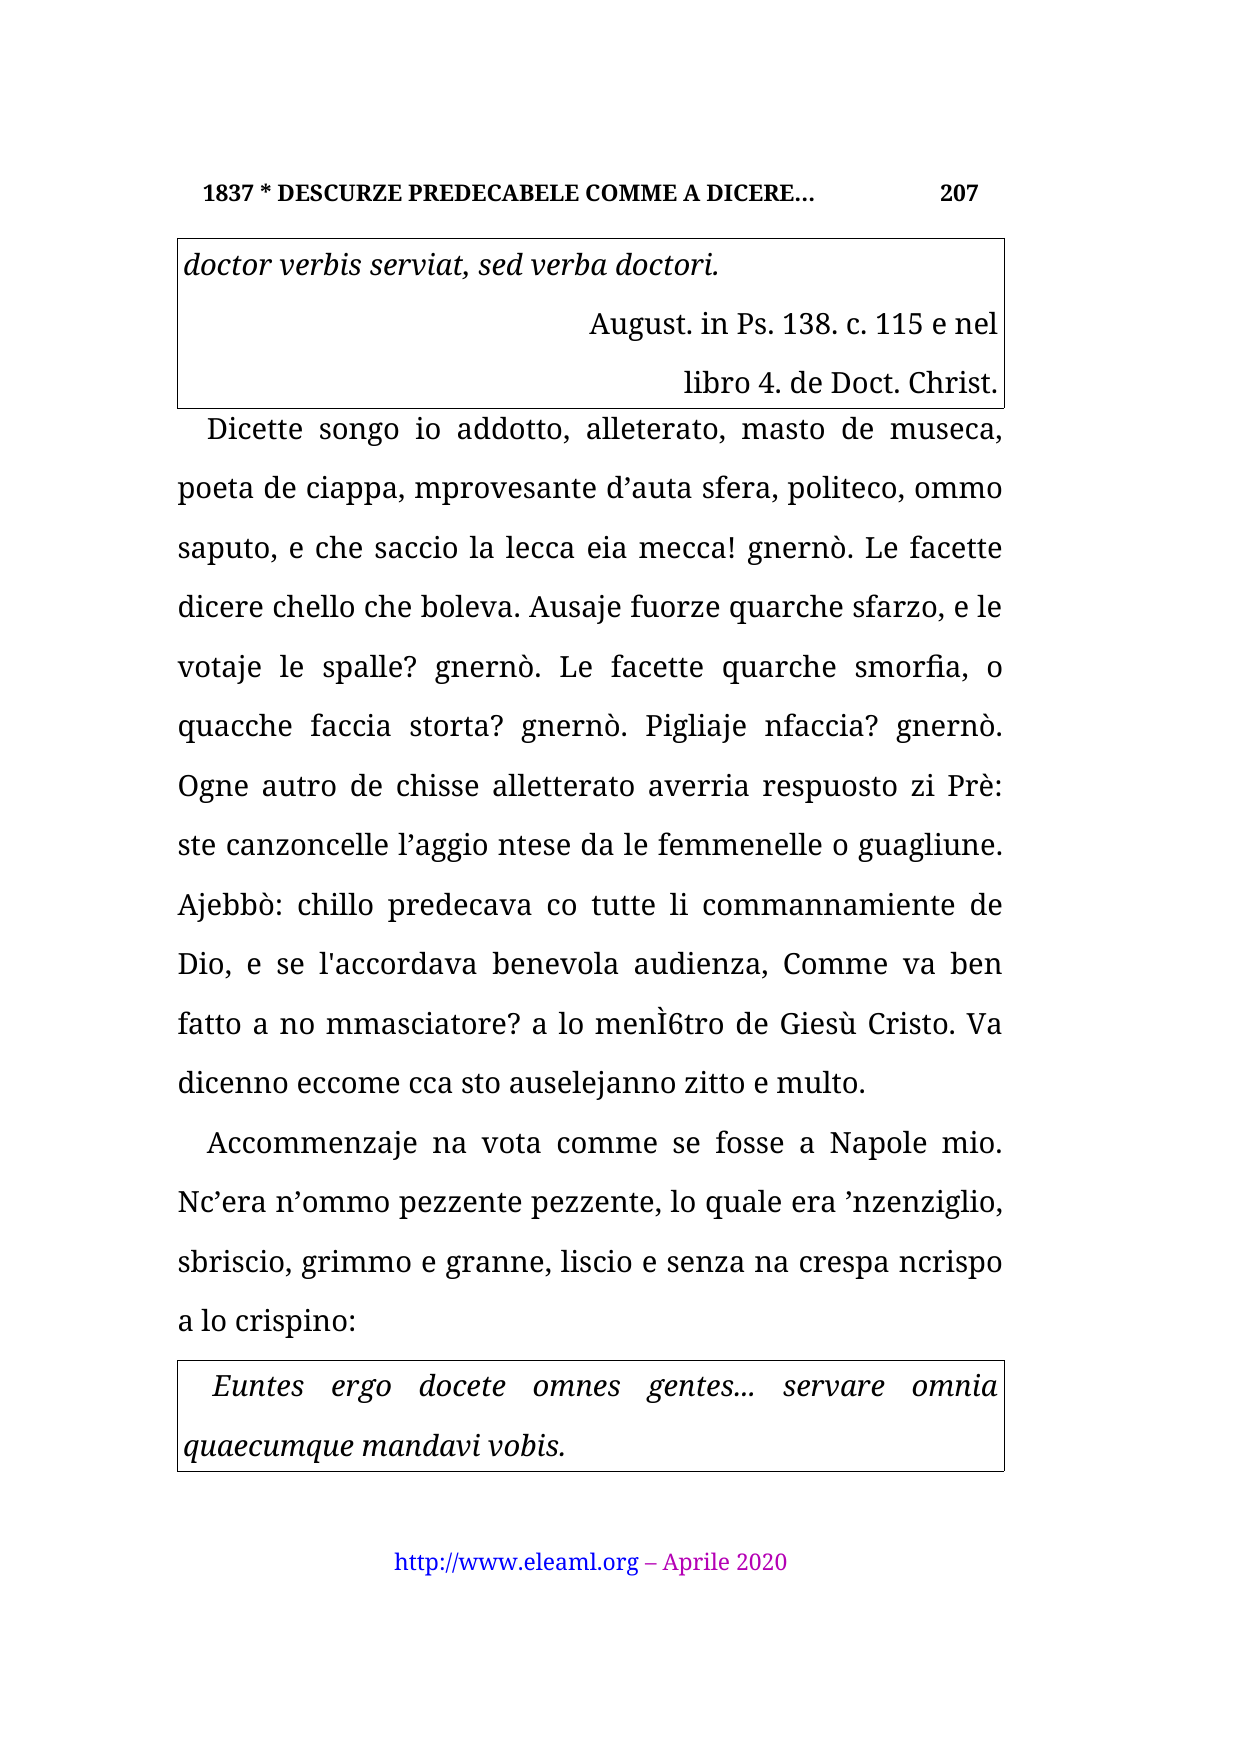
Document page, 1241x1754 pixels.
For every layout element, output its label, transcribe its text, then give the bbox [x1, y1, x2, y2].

text Dicette songo io addotto, alleterato, masto de museca, poeta de ciappa, mprovesante d’auta sfera, politeco, ommo saputo, e che saccio la lecca eia mecca! gnernò. Le facette dicere chello che boleva. Ausaje fuorze quarche sfarzo, e le votaje le spalle? gnernò. Le facette quarche smorfia, o quacche faccia storta? gnernò. Pigliaje nfaccia? gnernò. Ogne autro de chisse alletterato averria respuosto zi Prè: ste canzoncelle l’aggio ntese da le femmenelle o guagliune. Ajebbò: chillo predecava co tutte li commannamiente de Dio, e se l'accordava benevola audienza, Comme va ben fatto a no mmasciatore? a lo menÌ6tro de Giesù Cristo. Va dicenno eccome cca sto auselejanno zitto e multo. [177, 409, 1004, 1102]
text Accommenzaje na vota comme se fosse a Napole mio. Nc’era n’ommo pezzente pezzente, lo quale era ’nzenziglio, sbriscio, grimmo e granne, liscio e senza na crespa ncrispo a lo crispino: [177, 1122, 1004, 1340]
table_header Euntes ergo docete omnes gentes... servare omnia quaecumque mandavi vobis. [178, 1361, 1004, 1471]
table_header doctor verbis serviat, sed verba doctori. August. in Ps. 138. c. 115 e nel libro 4. de Doct. Christ. [178, 239, 1004, 408]
